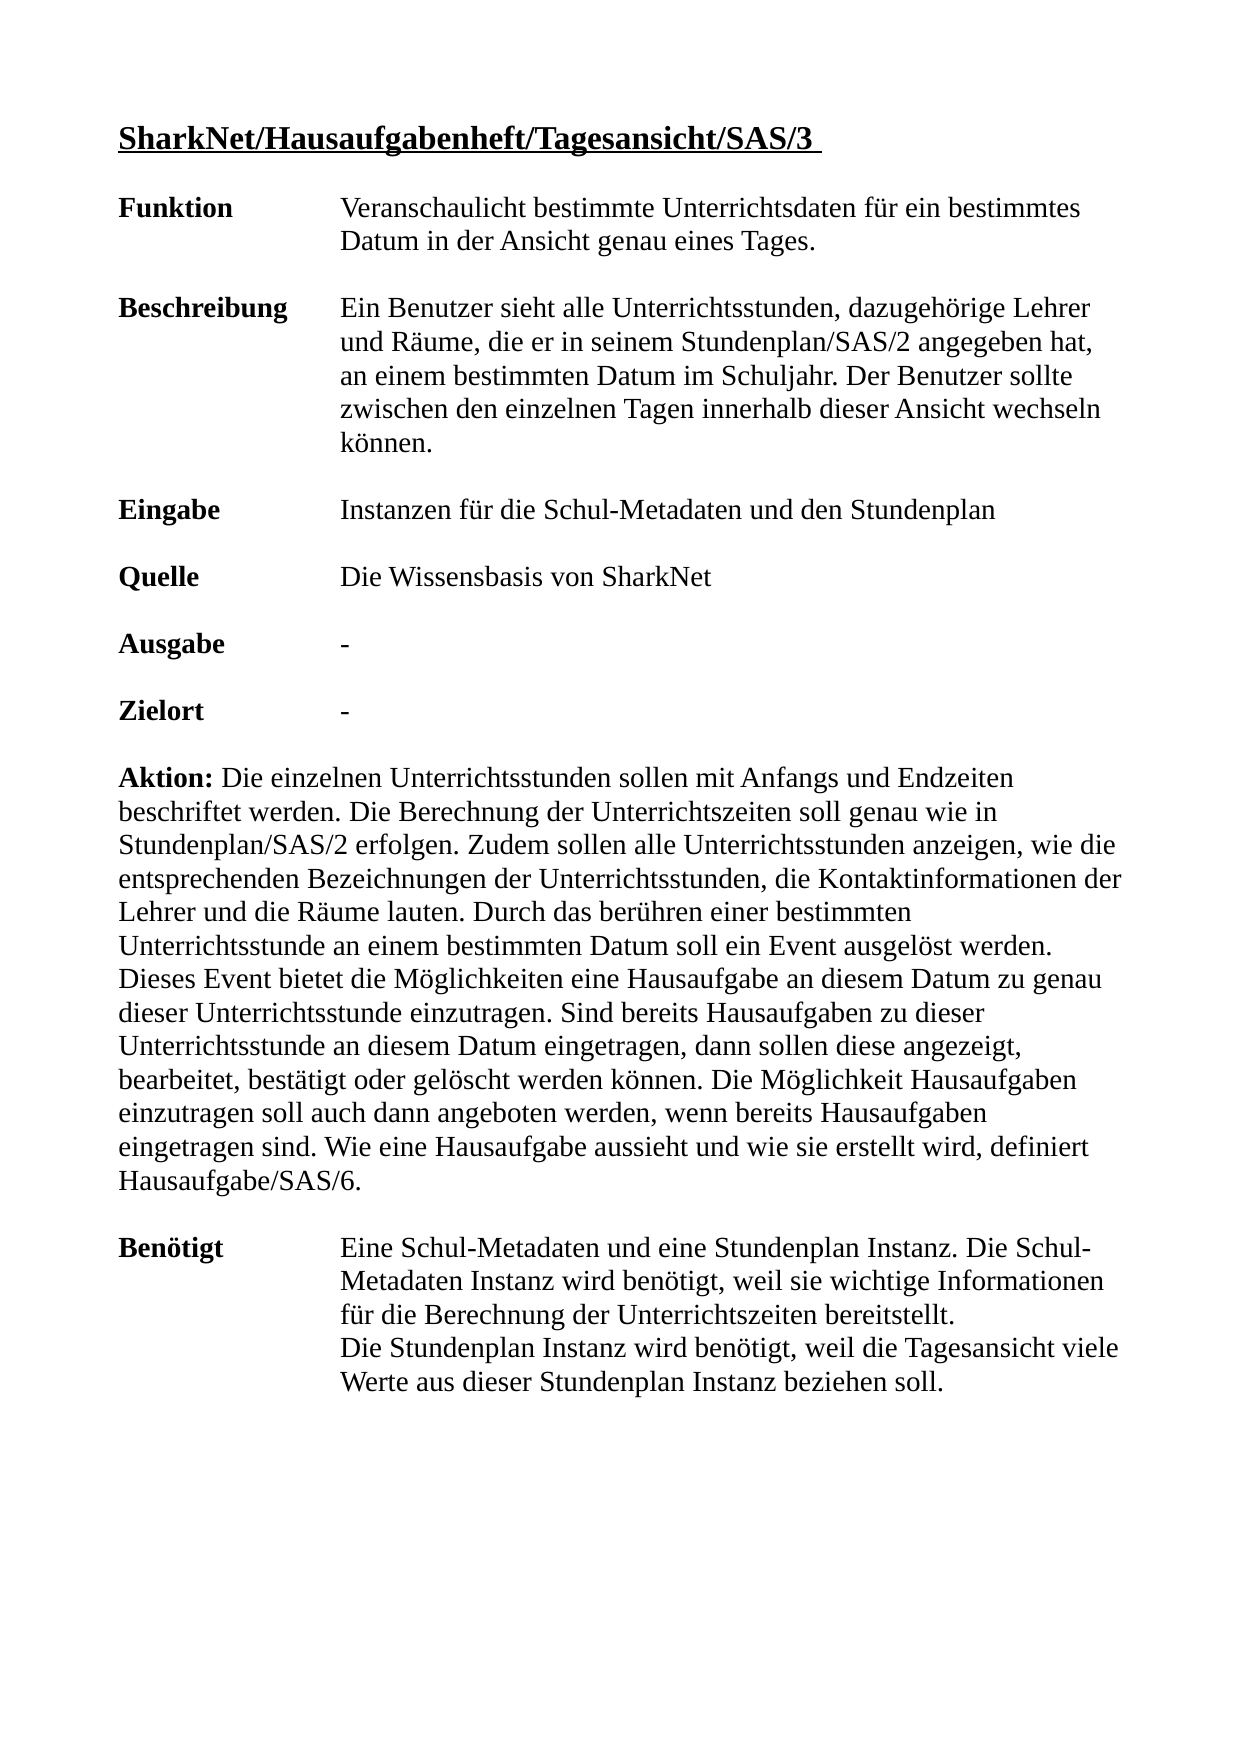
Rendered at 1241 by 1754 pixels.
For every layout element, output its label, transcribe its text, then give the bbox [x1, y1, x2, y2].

text Beschreibung Ein Benutzer sieht alle Unterrichtsstunden, dazugehörige Lehrer und Räume, die er in seinem Stundenplan/SAS/2 angegeben hat, an einem bestimmten Datum im Schuljahr. Der Benutzer sollte zwischen den einzelnen Tagen innerhalb dieser Ansicht wechseln können. [118, 291, 1122, 458]
text Benötigt Eine Schul-Metadaten und eine Stundenplan Instanz. Die Schul- Metadaten Instanz wird benötigt, weil sie wichtige Informationen für die Berechnung der Unterrichtszeiten bereitstellt. [118, 1230, 1122, 1330]
text Quelle Die Wissensbasis von SharkNet [118, 559, 1122, 592]
text Eingabe Instanzen für die Schul-Metadaten und den Stundenplan [118, 492, 1122, 525]
text Funktion Veranschaulicht bestimmte Unterrichtsdaten für ein bestimmtes Datum in der Ansicht genau eines Tages. [118, 190, 1122, 257]
text Zielort - [118, 693, 1122, 727]
text Die Stundenplan Instanz wird benötigt, weil die Tagesansicht viele Werte aus dieser Stundenplan Instanz beziehen soll. [118, 1330, 1122, 1397]
text Ausgabe - [118, 626, 1122, 659]
text Aktion: Die einzelnen Unterrichtsstunden sollen mit Anfangs und Endzeiten beschriftet werden. Die Berechnung der Unterrichtszeiten soll genau wie in Stundenplan/SAS/2 erfolgen. Zudem sollen alle Unterrichtsstunden anzeigen, wie die entsprechenden Bezeichnungen der Unterrichtsstunden, die Kontaktinformationen der Lehrer und die Räume lauten. Durch das berühren einer bestimmten Unterrichtsstunde an einem bestimmten Datum soll ein Event ausgelöst werden. Dieses Event bietet die Möglichkeiten eine Hausaufgabe an diesem Datum zu genau dieser Unterrichtsstunde einzutragen. Sind bereits Hausaufgaben zu dieser Unterrichtsstunde an diesem Datum eingetragen, dann sollen diese angezeigt, bearbeitet, bestätigt oder gelöscht werden können. Die Möglichkeit Hausaufgaben einzutragen soll auch dann angeboten werden, wenn bereits Hausaufgaben eingetragen sind. Wie eine Hausaufgabe aussieht und wie sie erstellt wird, definiert Hausaufgabe/SAS/6. [118, 760, 1122, 1196]
text SharkNet/Hausaufgabenheft/Tagesansicht/SAS/3 [118, 118, 1122, 156]
